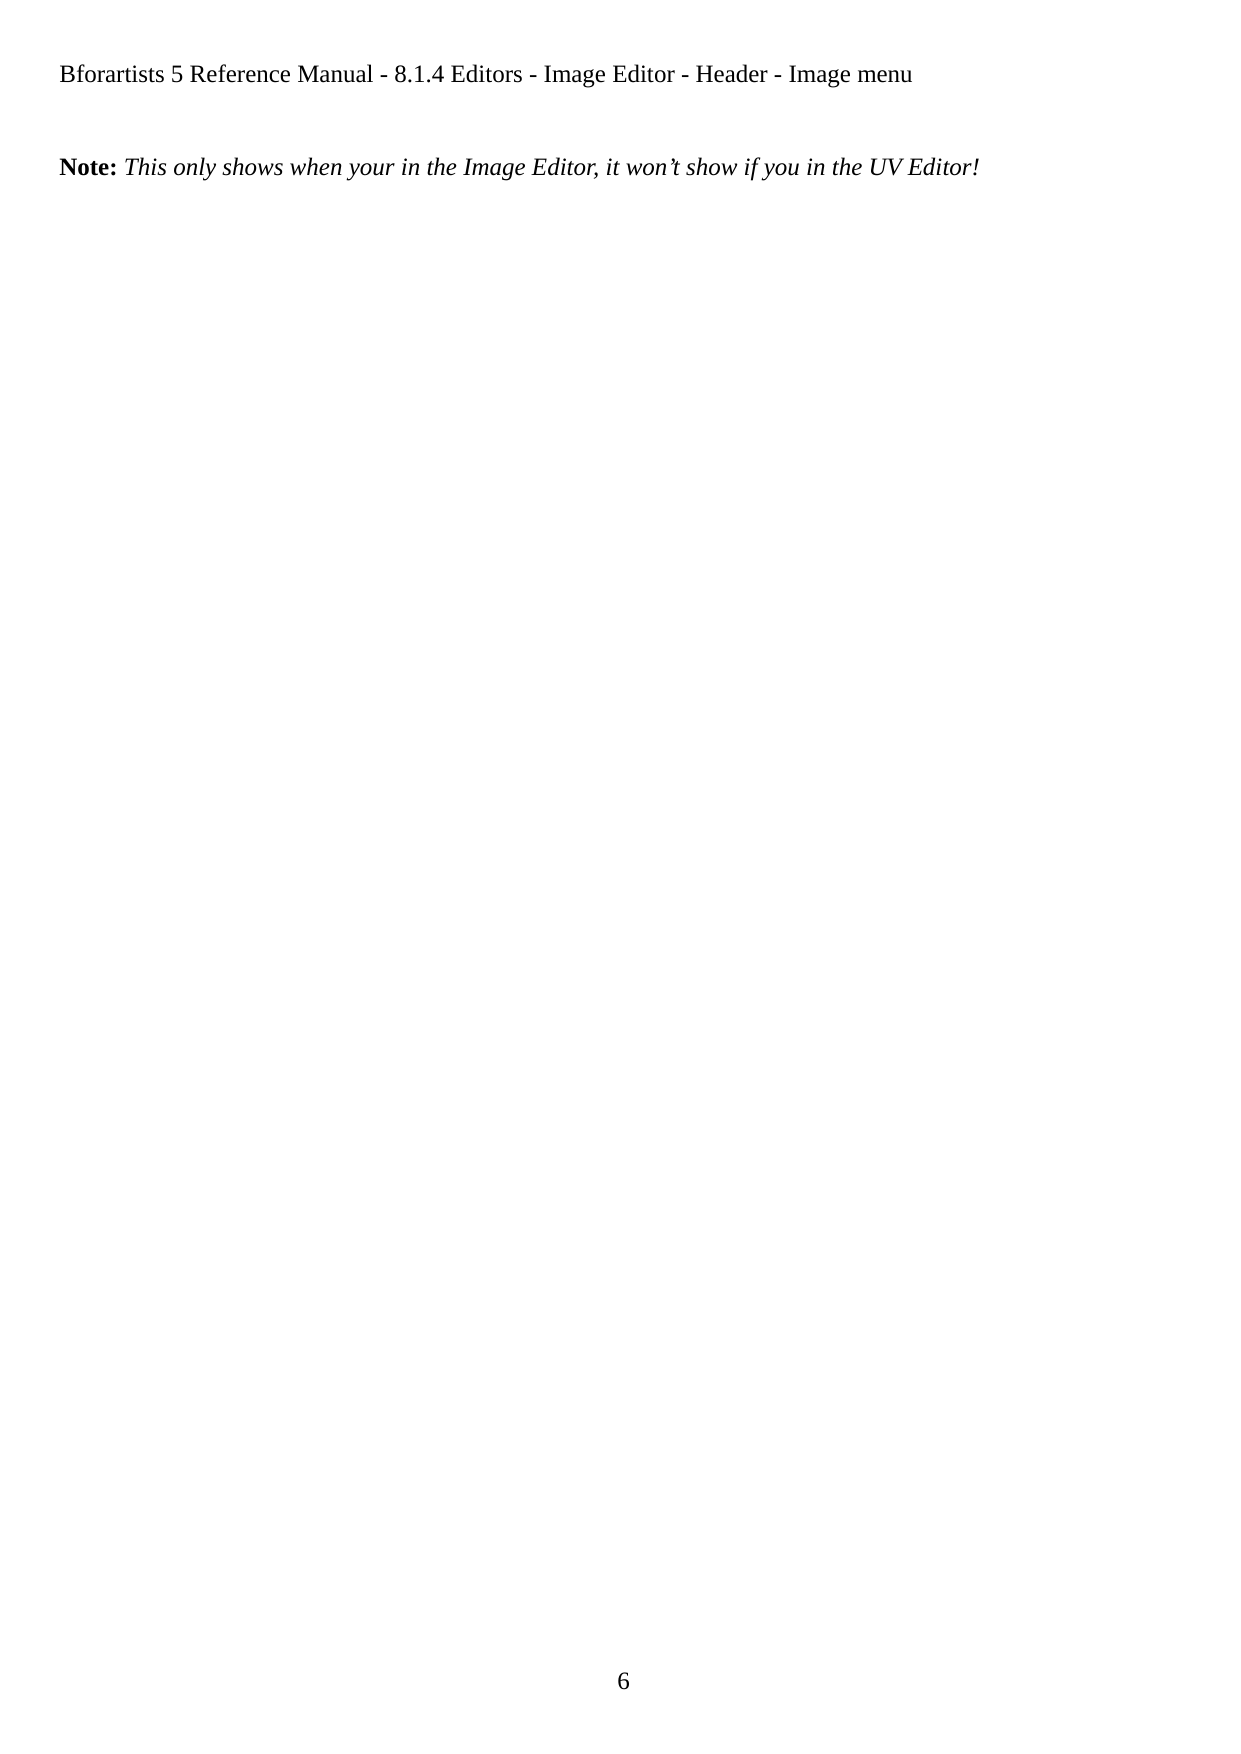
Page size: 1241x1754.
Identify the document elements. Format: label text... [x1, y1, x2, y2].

text Note: This only shows when your in the Image Editor, it won’t show if you in the UV Editor! [59, 117, 1181, 181]
